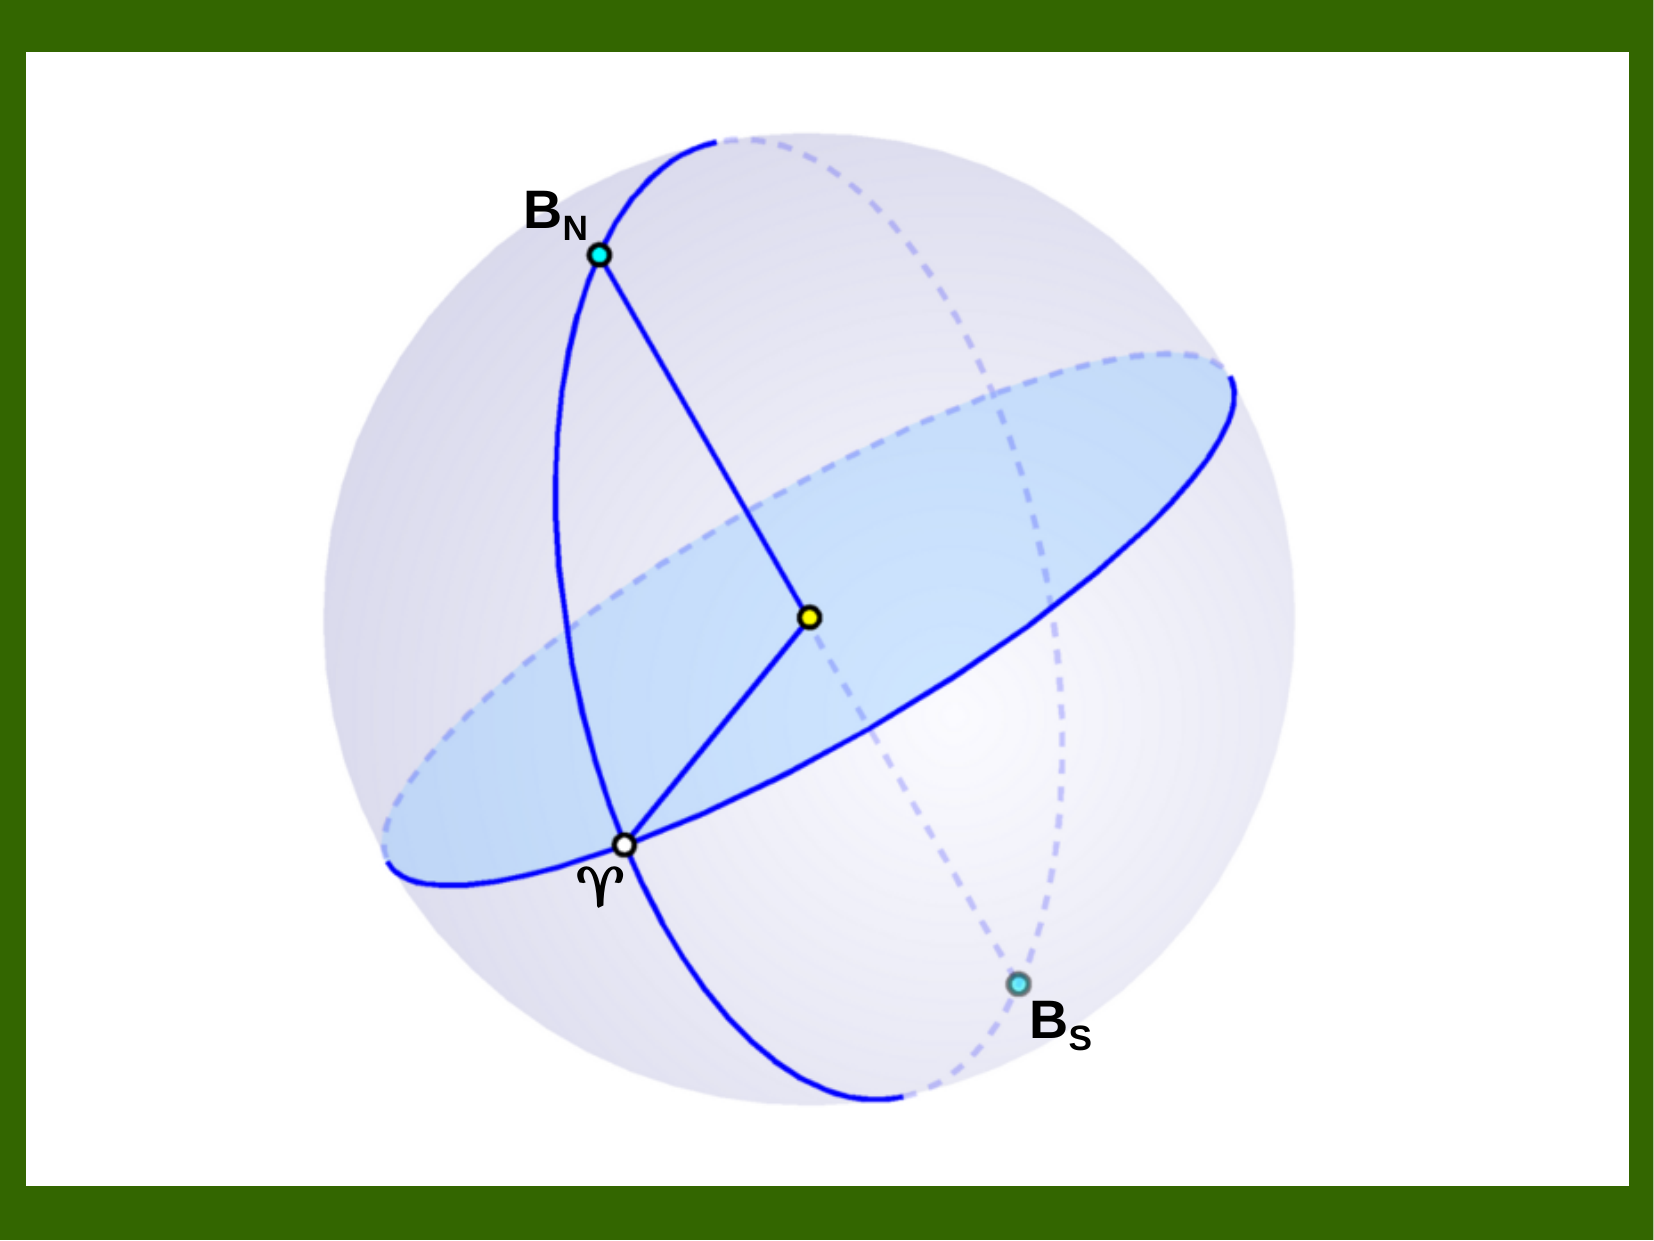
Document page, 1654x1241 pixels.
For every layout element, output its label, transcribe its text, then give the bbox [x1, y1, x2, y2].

text_box ♈ [561, 844, 640, 923]
text_box BN [508, 172, 604, 255]
text_box BS [1014, 982, 1107, 1066]
picture [26, 52, 1629, 1186]
